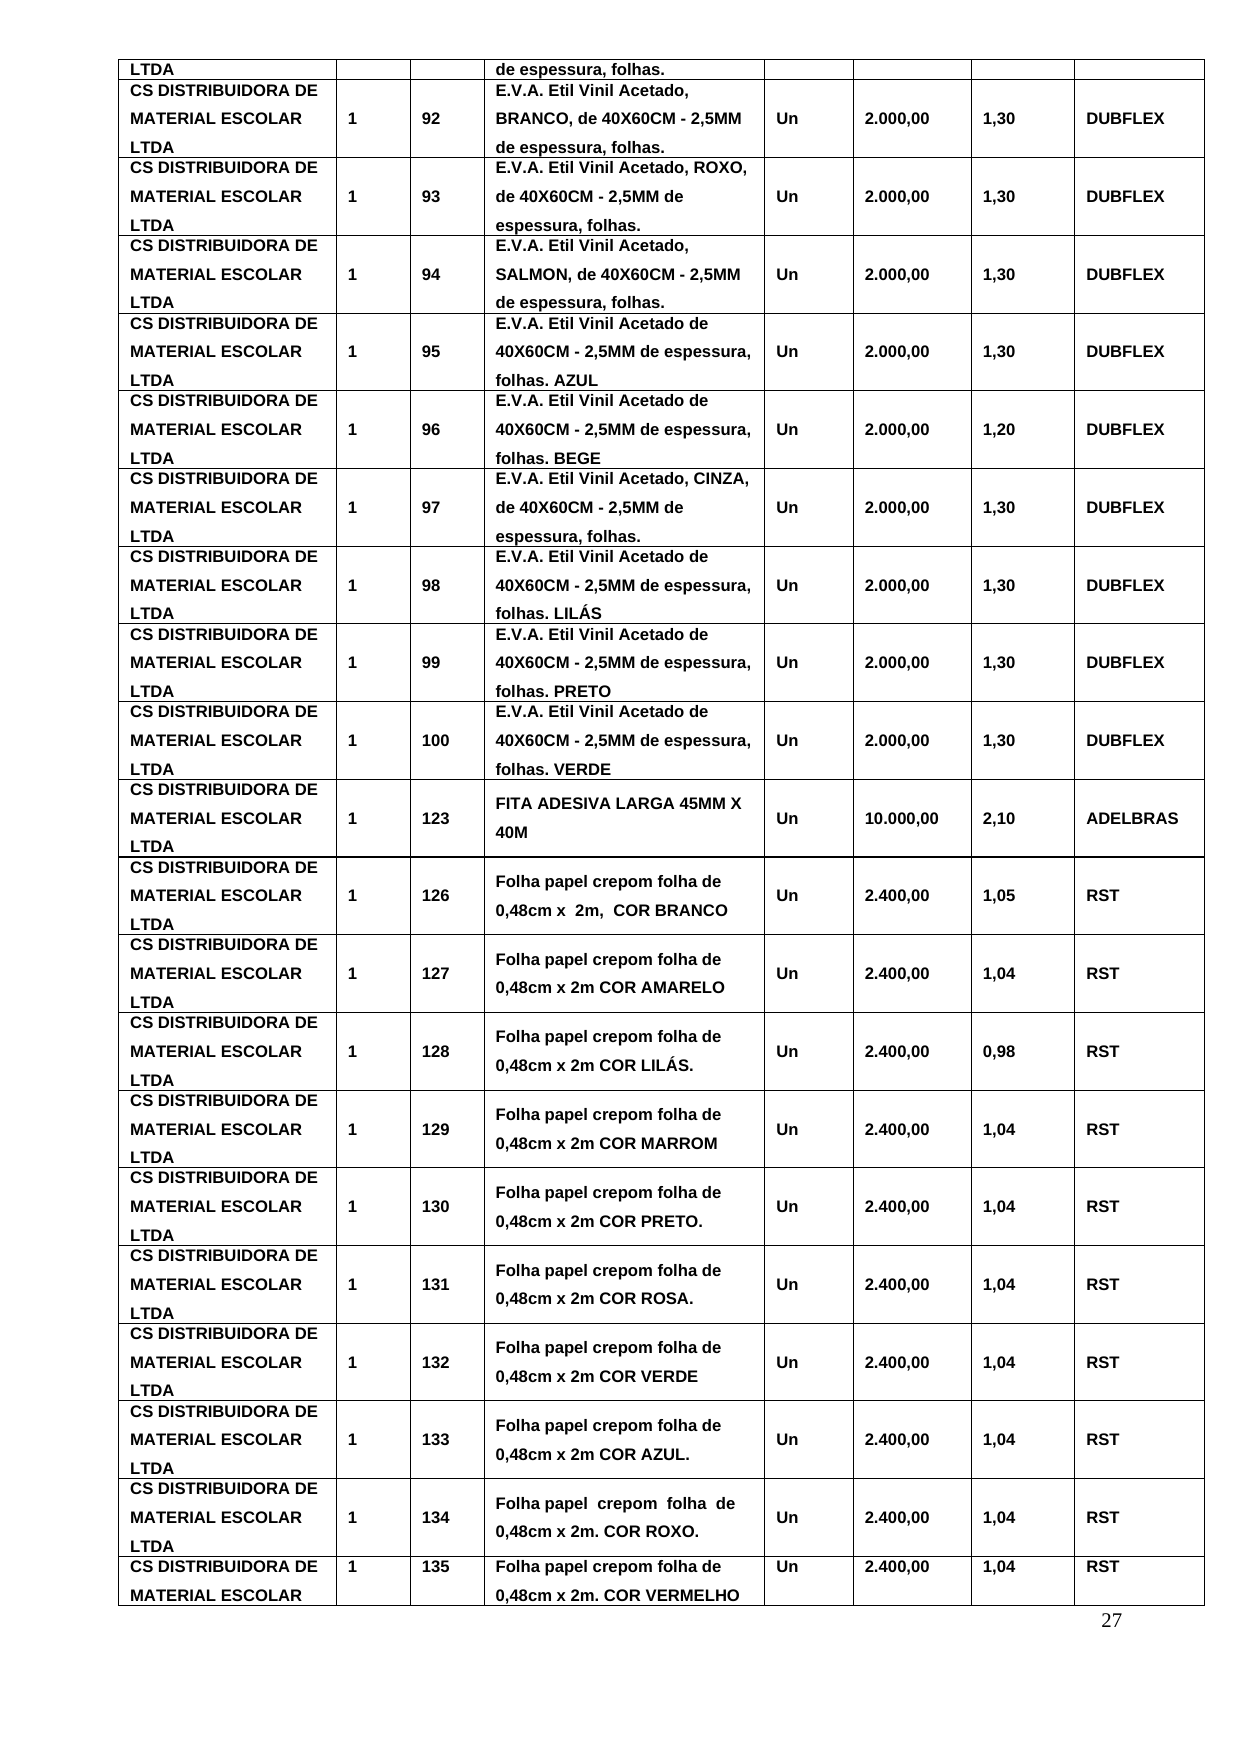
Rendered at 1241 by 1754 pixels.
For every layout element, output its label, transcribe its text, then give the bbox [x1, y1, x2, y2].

table_cell 2.400,00 [854, 935, 971, 1012]
table_cell 97 [411, 469, 484, 546]
table_cell Folha papel crepom folha de 0,48cm x 2m COR ROSA. [485, 1246, 764, 1323]
table_cell 2.400,00 [854, 1168, 971, 1245]
table_cell Un [765, 624, 853, 701]
table_cell DUBFLEX [1075, 391, 1204, 468]
table_cell DUBFLEX [1075, 469, 1204, 546]
table_cell RST [1075, 1013, 1204, 1089]
table_cell Un [765, 391, 853, 468]
table_cell Folha papel crepom folha de 0,48cm x 2m COR AZUL. [485, 1401, 764, 1478]
table_cell 1,30 [972, 80, 1074, 157]
table_cell 1 [337, 624, 410, 701]
table_cell 1 [337, 1168, 410, 1245]
table_cell 2.000,00 [854, 314, 971, 390]
table_cell [765, 60, 853, 79]
table_cell 131 [411, 1246, 484, 1323]
table_cell Folha papel crepom folha de 0,48cm x 2m COR PRETO. [485, 1168, 764, 1245]
table_cell E.V.A. Etil Vinil Acetado de 40X60CM - 2,5MM de espessura, folhas. AZUL [485, 314, 764, 390]
table_cell 2.000,00 [854, 80, 971, 157]
table_cell 123 [411, 780, 484, 856]
table_cell Un [765, 314, 853, 390]
table_cell 2.000,00 [854, 624, 971, 701]
table_cell CS DISTRIBUIDORA DE MATERIAL ESCOLAR LTDA [119, 314, 336, 390]
table_cell DUBFLEX [1075, 158, 1204, 235]
table_cell 2.400,00 [854, 1091, 971, 1167]
table_cell CS DISTRIBUIDORA DE MATERIAL ESCOLAR [119, 1557, 336, 1605]
table_cell 2.000,00 [854, 236, 971, 312]
table_cell 100 [411, 702, 484, 779]
table_cell 1 [337, 1401, 410, 1478]
table_cell 95 [411, 314, 484, 390]
table_cell RST [1075, 1091, 1204, 1167]
table_cell 1 [337, 391, 410, 468]
table_cell Un [765, 158, 853, 235]
table_cell 1 [337, 236, 410, 312]
table_cell Folha papel crepom folha de 0,48cm x 2m COR AMARELO [485, 935, 764, 1012]
table_cell 1 [337, 80, 410, 157]
table_cell 1,20 [972, 391, 1074, 468]
table_cell 127 [411, 935, 484, 1012]
table_cell CS DISTRIBUIDORA DE MATERIAL ESCOLAR LTDA [119, 547, 336, 623]
table_cell 2.400,00 [854, 1401, 971, 1478]
table_cell Un [765, 1246, 853, 1323]
table_cell Folha papel crepom folha de 0,48cm x 2m. COR ROXO. [485, 1479, 764, 1556]
table_cell 1,04 [972, 1479, 1074, 1556]
table_cell 1,04 [972, 1401, 1074, 1478]
table_cell 2,10 [972, 780, 1074, 856]
table_cell RST [1075, 1324, 1204, 1400]
table_cell CS DISTRIBUIDORA DE MATERIAL ESCOLAR LTDA [119, 1013, 336, 1089]
table_cell RST [1075, 1557, 1204, 1605]
table_cell Un [765, 935, 853, 1012]
table_cell Folha papel crepom folha de 0,48cm x 2m. COR VERMELHO [485, 1557, 764, 1605]
table_cell 130 [411, 1168, 484, 1245]
table_cell RST [1075, 1479, 1204, 1556]
table_cell 2.400,00 [854, 858, 971, 934]
table_cell [337, 60, 410, 79]
table_cell 1,04 [972, 1557, 1074, 1605]
table_cell Un [765, 858, 853, 934]
table_cell 1,30 [972, 236, 1074, 312]
table_cell 134 [411, 1479, 484, 1556]
table_cell E.V.A. Etil Vinil Acetado de 40X60CM - 2,5MM de espessura, folhas. LILÁS [485, 547, 764, 623]
table_cell Folha papel crepom folha de 0,48cm x 2m COR MARROM [485, 1091, 764, 1167]
table_cell 1,05 [972, 858, 1074, 934]
table_cell E.V.A. Etil Vinil Acetado, ROXO, de 40X60CM - 2,5MM de espessura, folhas. [485, 158, 764, 235]
table_cell 1,04 [972, 935, 1074, 1012]
table_cell CS DISTRIBUIDORA DE MATERIAL ESCOLAR LTDA [119, 1324, 336, 1400]
table_cell 2.400,00 [854, 1557, 971, 1605]
table_cell 128 [411, 1013, 484, 1089]
table_cell 1 [337, 547, 410, 623]
table_cell 1 [337, 1091, 410, 1167]
table_cell 2.000,00 [854, 158, 971, 235]
table_cell RST [1075, 935, 1204, 1012]
table_cell 132 [411, 1324, 484, 1400]
table_cell 2.000,00 [854, 702, 971, 779]
table_cell 10.000,00 [854, 780, 971, 856]
table_cell 1,04 [972, 1168, 1074, 1245]
table_cell Un [765, 1168, 853, 1245]
table_cell Un [765, 1013, 853, 1089]
table_cell CS DISTRIBUIDORA DE MATERIAL ESCOLAR LTDA [119, 1246, 336, 1323]
table_cell CS DISTRIBUIDORA DE MATERIAL ESCOLAR LTDA [119, 858, 336, 934]
table_cell 135 [411, 1557, 484, 1605]
table_cell 1,04 [972, 1246, 1074, 1323]
table_cell 1 [337, 1246, 410, 1323]
table_cell 1,04 [972, 1324, 1074, 1400]
table_cell E.V.A. Etil Vinil Acetado, BRANCO, de 40X60CM - 2,5MM de espessura, folhas. [485, 80, 764, 157]
table_cell CS DISTRIBUIDORA DE MATERIAL ESCOLAR LTDA [119, 780, 336, 856]
table_cell CS DISTRIBUIDORA DE MATERIAL ESCOLAR LTDA [119, 1091, 336, 1167]
table_cell CS DISTRIBUIDORA DE MATERIAL ESCOLAR LTDA [119, 158, 336, 235]
table_cell 133 [411, 1401, 484, 1478]
table_cell 1 [337, 469, 410, 546]
table_cell 2.000,00 [854, 469, 971, 546]
table_cell CS DISTRIBUIDORA DE MATERIAL ESCOLAR LTDA [119, 469, 336, 546]
table_cell RST [1075, 1401, 1204, 1478]
table_cell DUBFLEX [1075, 236, 1204, 312]
table_cell E.V.A. Etil Vinil Acetado de 40X60CM - 2,5MM de espessura, folhas. VERDE [485, 702, 764, 779]
table_cell 99 [411, 624, 484, 701]
table_cell 1 [337, 1013, 410, 1089]
table_cell LTDA [119, 60, 336, 79]
table_cell 92 [411, 80, 484, 157]
table_cell 93 [411, 158, 484, 235]
table_cell de espessura, folhas. [485, 60, 764, 79]
table_cell FITA ADESIVA LARGA 45MM X 40M [485, 780, 764, 856]
table_cell CS DISTRIBUIDORA DE MATERIAL ESCOLAR LTDA [119, 1479, 336, 1556]
table_cell Un [765, 702, 853, 779]
table_cell Un [765, 780, 853, 856]
table_cell 2.000,00 [854, 547, 971, 623]
table_cell Folha papel crepom folha de 0,48cm x 2m COR LILÁS. [485, 1013, 764, 1089]
table_cell 2.400,00 [854, 1324, 971, 1400]
table_cell 2.000,00 [854, 391, 971, 468]
table_cell 1 [337, 702, 410, 779]
table_cell Folha papel crepom folha de 0,48cm x 2m, COR BRANCO [485, 858, 764, 934]
table_cell DUBFLEX [1075, 314, 1204, 390]
table_cell Un [765, 80, 853, 157]
table_cell Un [765, 1401, 853, 1478]
table_cell RST [1075, 1246, 1204, 1323]
table_cell 1 [337, 780, 410, 856]
table_cell 1,04 [972, 1091, 1074, 1167]
table_cell CS DISTRIBUIDORA DE MATERIAL ESCOLAR LTDA [119, 236, 336, 312]
table_cell 2.400,00 [854, 1013, 971, 1089]
table_cell 1,30 [972, 547, 1074, 623]
table_cell [411, 60, 484, 79]
table_cell 126 [411, 858, 484, 934]
table_cell [854, 60, 971, 79]
table_cell RST [1075, 858, 1204, 934]
table_cell 1 [337, 314, 410, 390]
table_cell CS DISTRIBUIDORA DE MATERIAL ESCOLAR LTDA [119, 624, 336, 701]
table_cell 1,30 [972, 469, 1074, 546]
table_cell 2.400,00 [854, 1246, 971, 1323]
table_cell Un [765, 1479, 853, 1556]
table_cell Un [765, 547, 853, 623]
table_cell 1,30 [972, 158, 1074, 235]
table_cell [972, 60, 1074, 79]
table_cell CS DISTRIBUIDORA DE MATERIAL ESCOLAR LTDA [119, 80, 336, 157]
table_cell CS DISTRIBUIDORA DE MATERIAL ESCOLAR LTDA [119, 702, 336, 779]
table_cell Un [765, 1324, 853, 1400]
table_cell E.V.A. Etil Vinil Acetado, CINZA, de 40X60CM - 2,5MM de espessura, folhas. [485, 469, 764, 546]
table_cell 1 [337, 935, 410, 1012]
table_cell 0,98 [972, 1013, 1074, 1089]
table_cell 1,30 [972, 314, 1074, 390]
table_cell Folha papel crepom folha de 0,48cm x 2m COR VERDE [485, 1324, 764, 1400]
table_cell 98 [411, 547, 484, 623]
table_cell RST [1075, 1168, 1204, 1245]
table_cell ADELBRAS [1075, 780, 1204, 856]
table_cell [1075, 60, 1204, 79]
table_cell 94 [411, 236, 484, 312]
table_cell Un [765, 236, 853, 312]
table_cell CS DISTRIBUIDORA DE MATERIAL ESCOLAR LTDA [119, 391, 336, 468]
table_cell CS DISTRIBUIDORA DE MATERIAL ESCOLAR LTDA [119, 1168, 336, 1245]
table_cell CS DISTRIBUIDORA DE MATERIAL ESCOLAR LTDA [119, 935, 336, 1012]
table_cell 1 [337, 1479, 410, 1556]
table_cell 1,30 [972, 702, 1074, 779]
table_cell E.V.A. Etil Vinil Acetado de 40X60CM - 2,5MM de espessura, folhas. BEGE [485, 391, 764, 468]
table_cell 1 [337, 1557, 410, 1605]
table_cell 1 [337, 158, 410, 235]
table_cell 129 [411, 1091, 484, 1167]
table_cell Un [765, 1557, 853, 1605]
table_cell DUBFLEX [1075, 702, 1204, 779]
table_cell CS DISTRIBUIDORA DE MATERIAL ESCOLAR LTDA [119, 1401, 336, 1478]
table_cell DUBFLEX [1075, 80, 1204, 157]
table_cell 1 [337, 858, 410, 934]
table_cell DUBFLEX [1075, 624, 1204, 701]
table_cell 1 [337, 1324, 410, 1400]
table_cell 1,30 [972, 624, 1074, 701]
table_cell E.V.A. Etil Vinil Acetado, SALMON, de 40X60CM - 2,5MM de espessura, folhas. [485, 236, 764, 312]
table_cell 96 [411, 391, 484, 468]
table_cell 2.400,00 [854, 1479, 971, 1556]
table_cell E.V.A. Etil Vinil Acetado de 40X60CM - 2,5MM de espessura, folhas. PRETO [485, 624, 764, 701]
table_cell Un [765, 1091, 853, 1167]
table_cell DUBFLEX [1075, 547, 1204, 623]
table_cell Un [765, 469, 853, 546]
